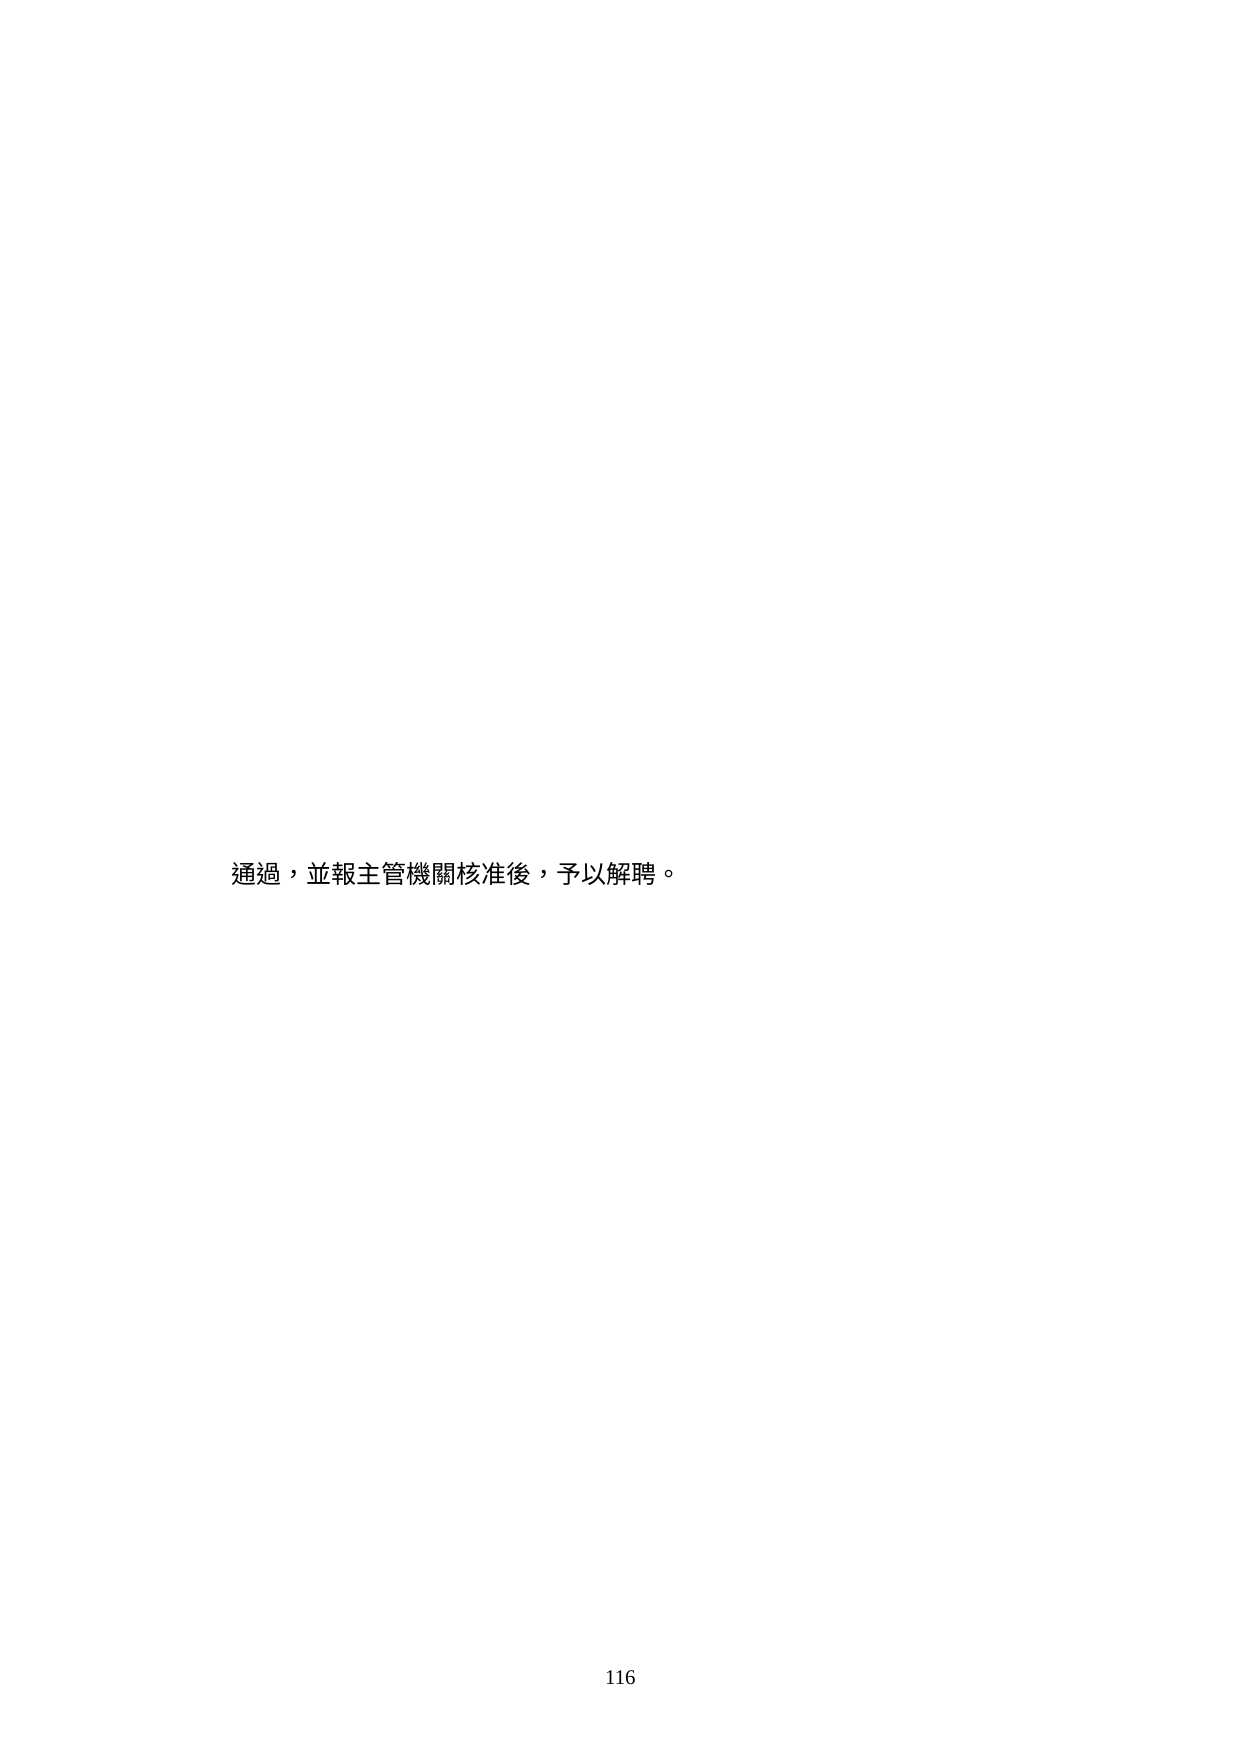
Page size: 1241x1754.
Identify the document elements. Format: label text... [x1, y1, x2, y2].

text 通過，並報主管機關核准後，予以解聘。 [231, 831, 1134, 893]
